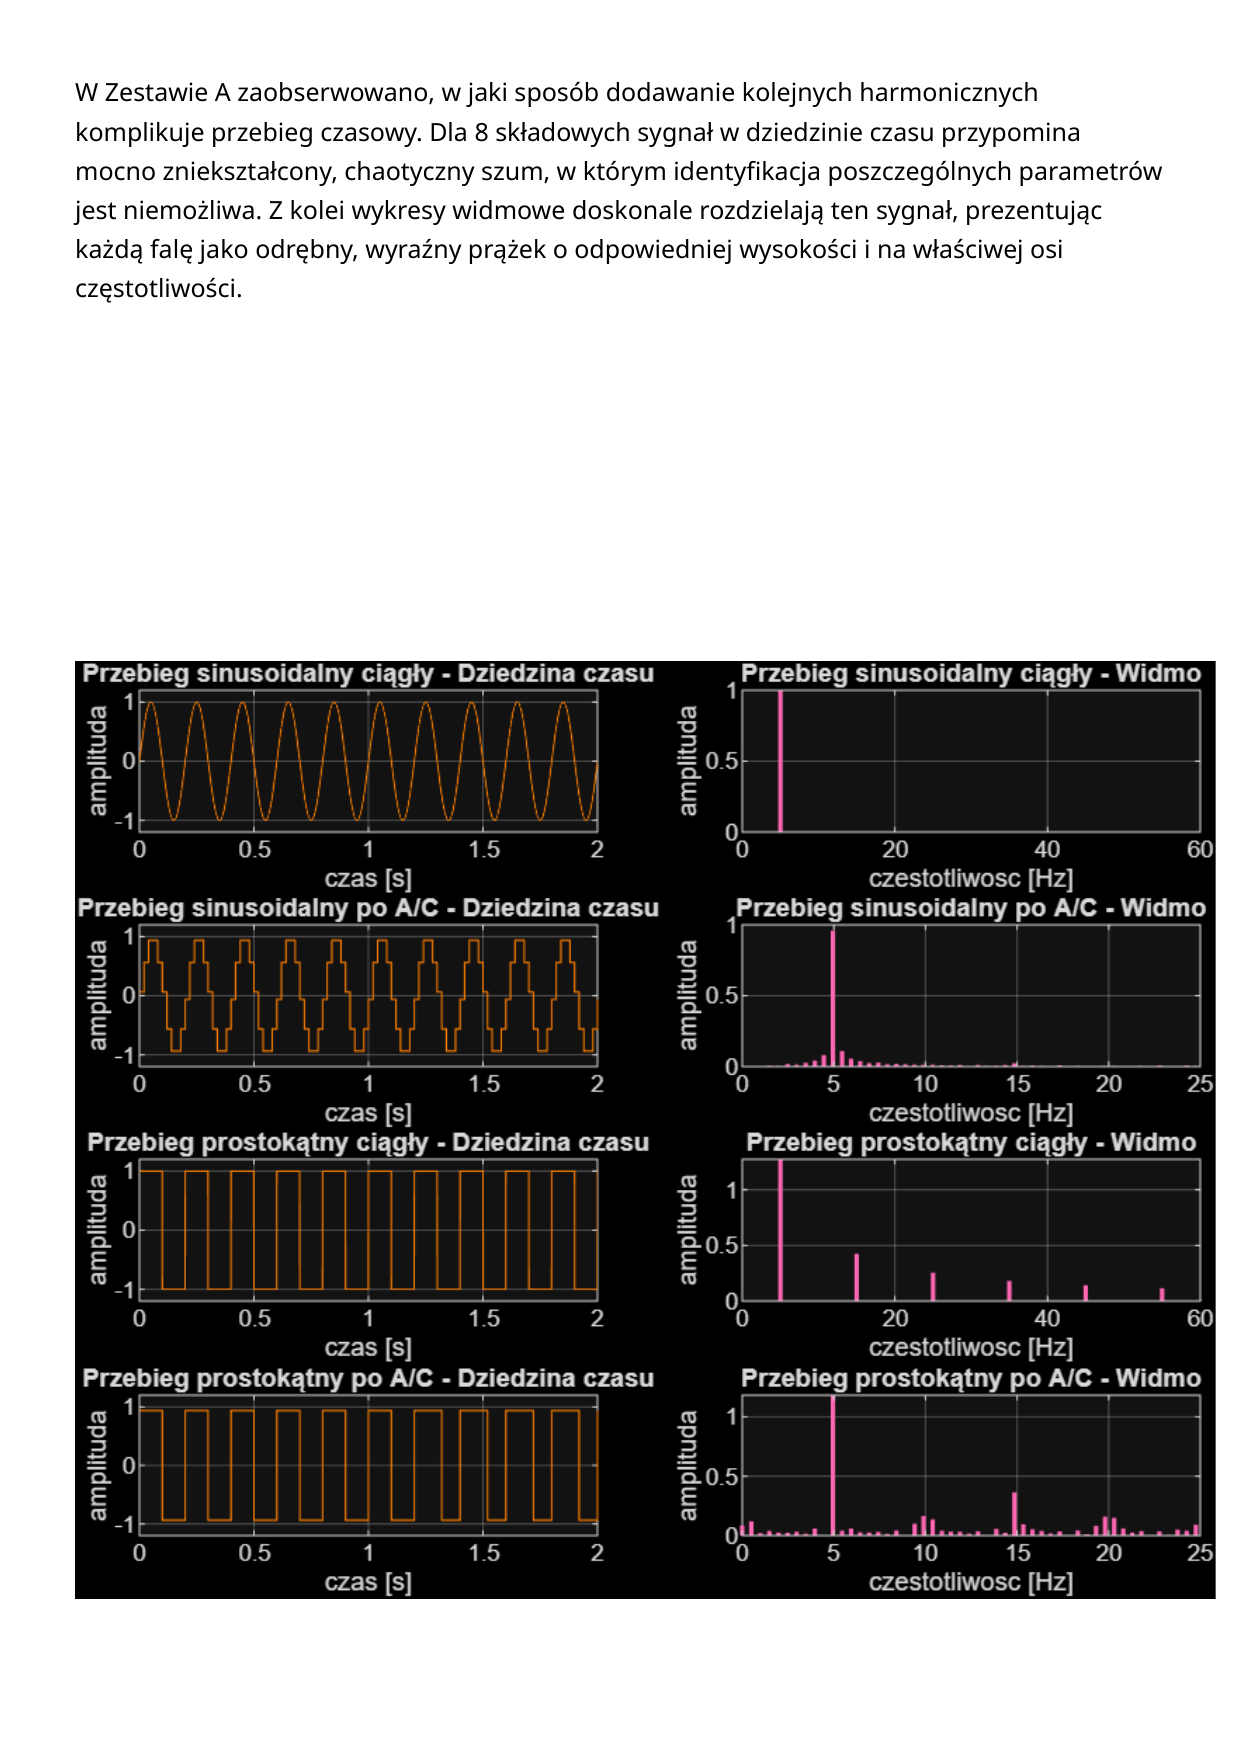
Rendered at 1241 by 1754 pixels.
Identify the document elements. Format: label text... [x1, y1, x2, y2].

text W Zestawie A zaobserwowano, w jaki sposób dodawanie kolejnych harmonicznych komplikuje przebieg czasowy. Dla 8 składowych sygnał w dziedzinie czasu przypomina mocno zniekształcony, chaotyczny szum, w którym identyfikacja poszczególnych parametrów jest niemożliwa. Z kolei wykresy widmowe doskonale rozdzielają ten sygnał, prezentując każdą falę jako odrębny, wyraźny prążek o odpowiedniej wysokości i na właściwej osi częstotliwości. [75, 75, 1165, 305]
